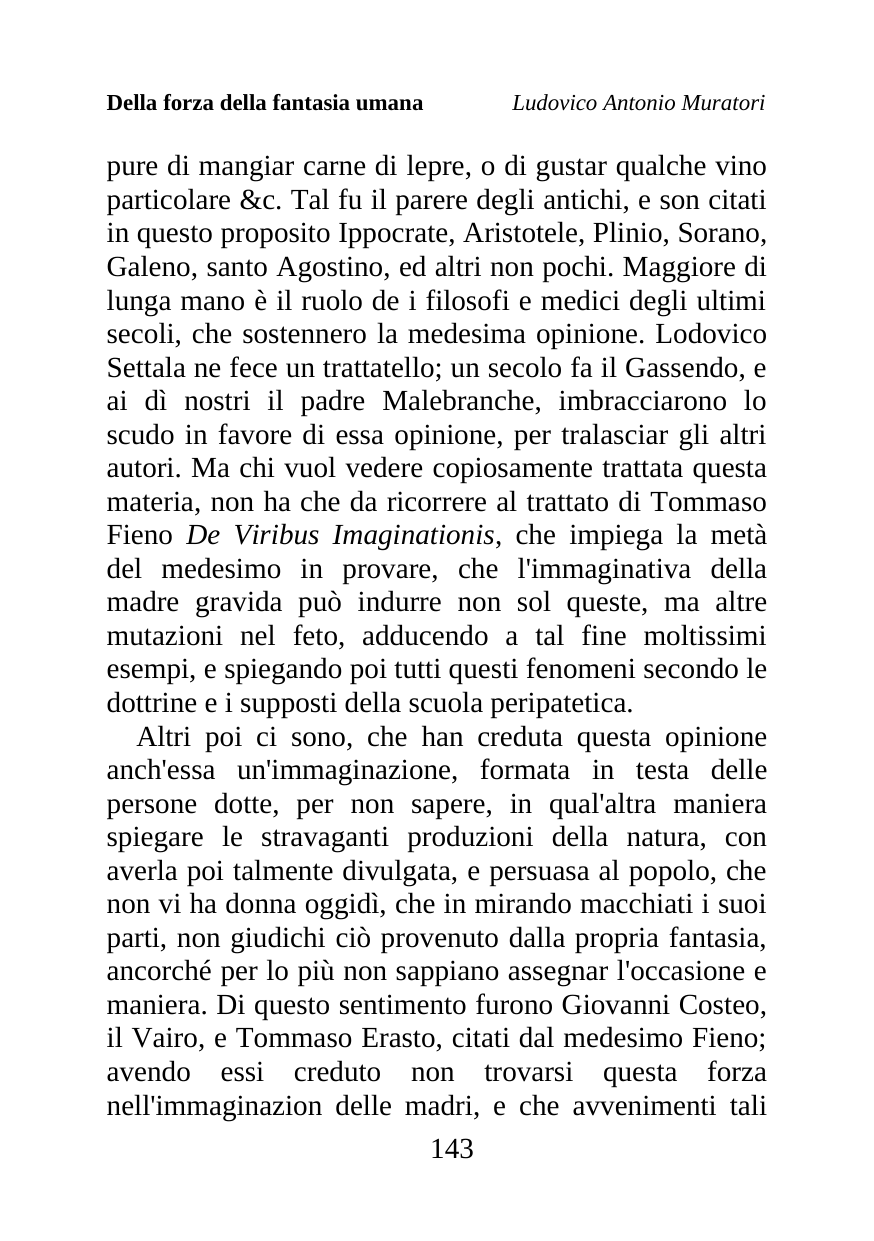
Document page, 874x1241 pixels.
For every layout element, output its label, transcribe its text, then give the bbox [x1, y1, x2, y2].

text pure di mangiar carne di lepre, o di gustar qualche vino particolare &c. Tal fu il parere degli antichi, e son citati in questo proposito Ippocrate, Aristotele, Plinio, Sorano, Galeno, santo Agostino, ed altri non pochi. Maggiore di lunga mano è il ruolo de i filosofi e medici degli ultimi secoli, che sostennero la medesima opinione. Lodovico Settala ne fece un trattatello; un secolo fa il Gassendo, e ai dì nostri il padre Malebranche, imbracciarono lo scudo in favore di essa opinione, per tralasciar gli altri autori. Ma chi vuol vedere copiosamente trattata questa materia, non ha che da ricorrere al trattato di Tommaso Fieno De Viribus Imaginationis, che impiega la metà del medesimo in provare, che l'immaginativa della madre gravida può indurre non sol queste, ma altre mutazioni nel feto, adducendo a tal fine moltissimi esempi, e spiegando poi tutti questi fenomeni secondo le dottrine e i supposti della scuola peripatetica. [106, 148, 768, 719]
text Altri poi ci sono, che han creduta questa opinione anch'essa un'immaginazione, formata in testa delle persone dotte, per non sapere, in qual'altra maniera spiegare le stravaganti produzioni della natura, con averla poi talmente divulgata, e persuasa al popolo, che non vi ha donna oggidì, che in mirando macchiati i suoi parti, non giudichi ciò provenuto dalla propria fantasia, ancorché per lo più non sappiano assegnar l'occasione e maniera. Di questo sentimento furono Giovanni Costeo, il Vairo, e Tommaso Erasto, citati dal medesimo Fieno; avendo essi creduto non trovarsi questa forza nell'immaginazion delle madri, e che avvenimenti tali [106, 719, 768, 1121]
